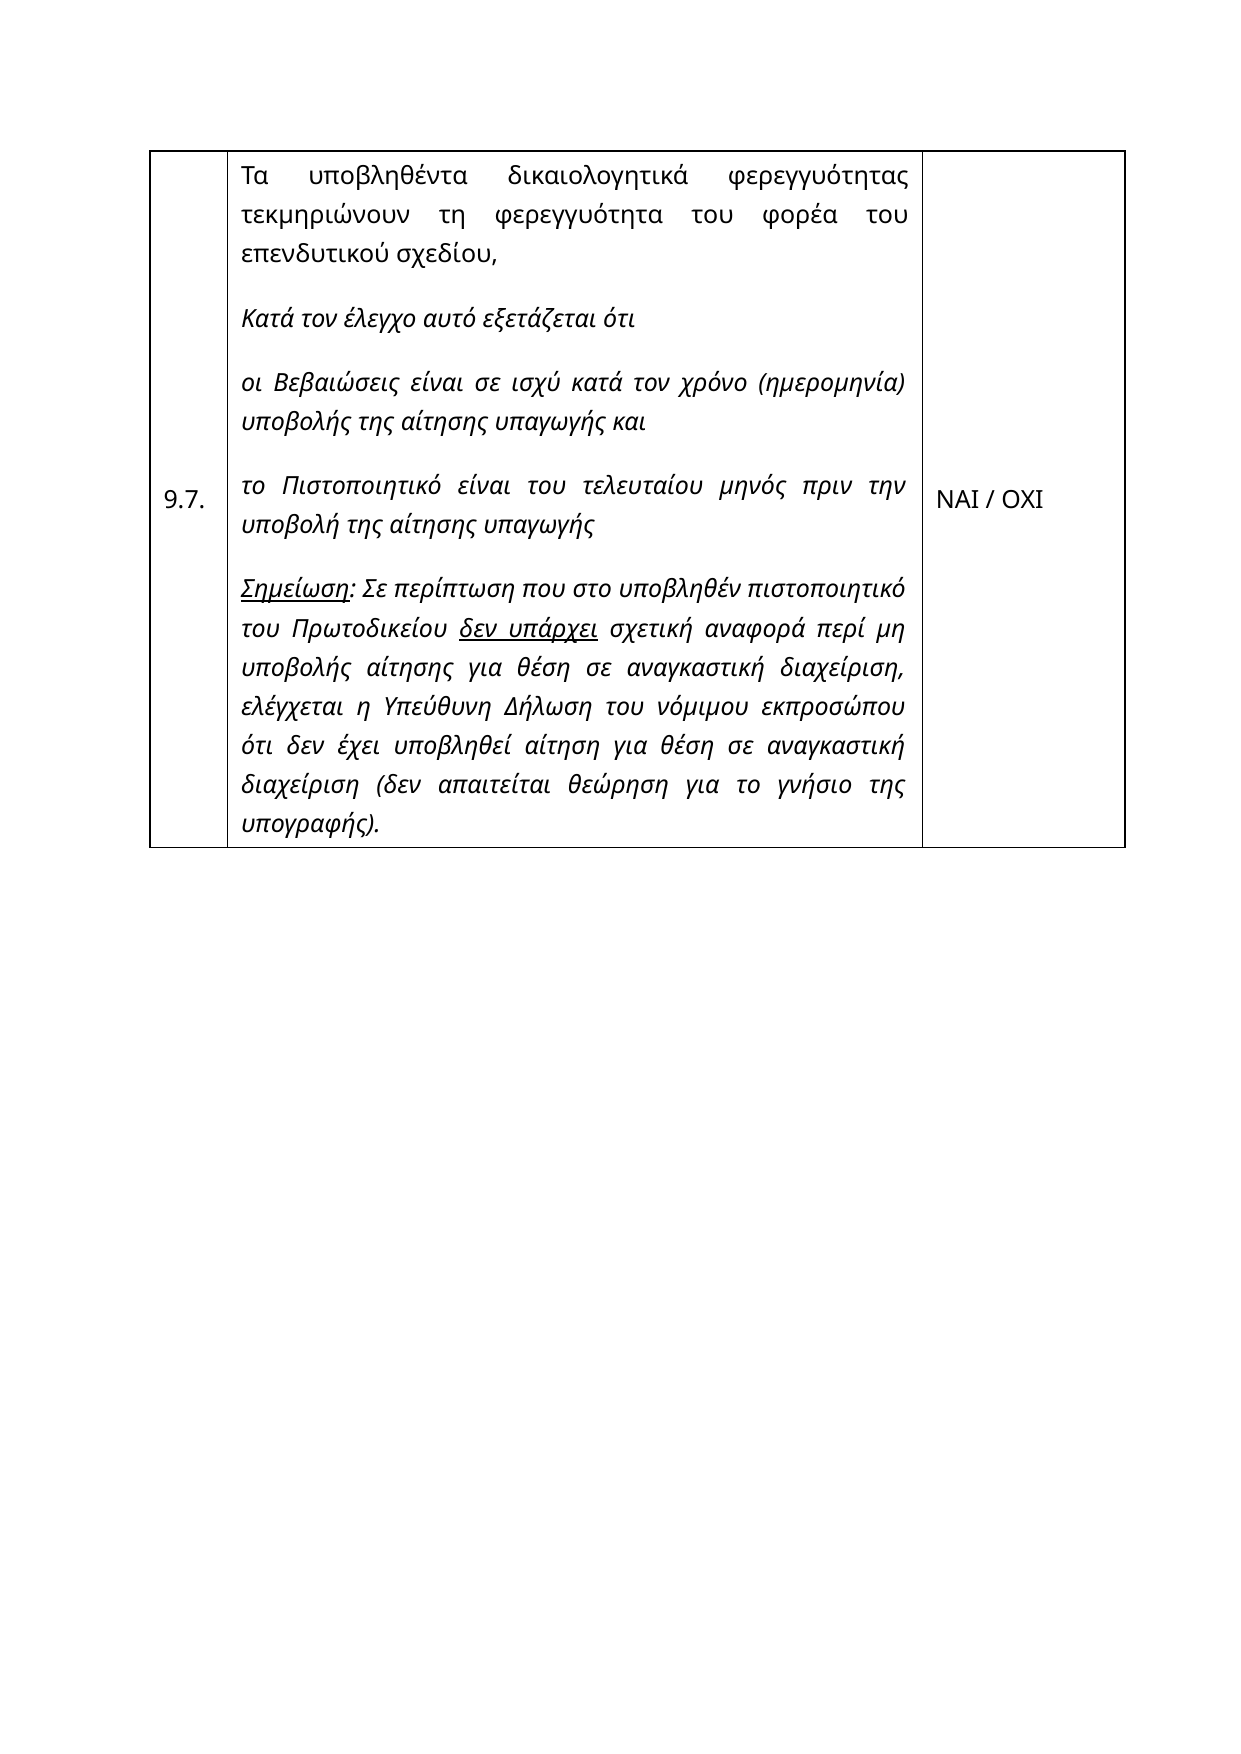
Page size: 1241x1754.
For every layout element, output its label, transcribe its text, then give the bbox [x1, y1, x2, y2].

table_cell ΝΑΙ / ΟΧΙ [923, 152, 1124, 846]
table_cell 9.7. [151, 152, 227, 846]
table_cell Τα υποβληθέντα δικαιολογητικά φερεγγυότητας τεκμηριώνουν τη φερεγγυότητα του φορέα του επενδυτικού σχεδίου, Κατά τον έλεγχο αυτό εξετάζεται ότι οι Βεβαιώσεις είναι σε ισχύ κατά τον χρόνο (ημερομηνία) υποβολής της αίτησης υπαγωγής και το Πιστοποιητικό είναι του τελευταίου μηνός πριν την υποβολή της αίτησης υπαγωγής Σημείωση: Σε περίπτωση που στο υποβληθέν πιστοποιητικό του Πρωτοδικείου δεν υπάρχει σχετική αναφορά περί μη υποβολής αίτησης για θέση σε αναγκαστική διαχείριση, ελέγχεται η Υπεύθυνη Δήλωση του νόμιμου εκπροσώπου ότι δεν έχει υποβληθεί αίτηση για θέση σε αναγκαστική διαχείριση (δεν απαιτείται θεώρηση για το γνήσιο της υπογραφής). [228, 152, 922, 846]
